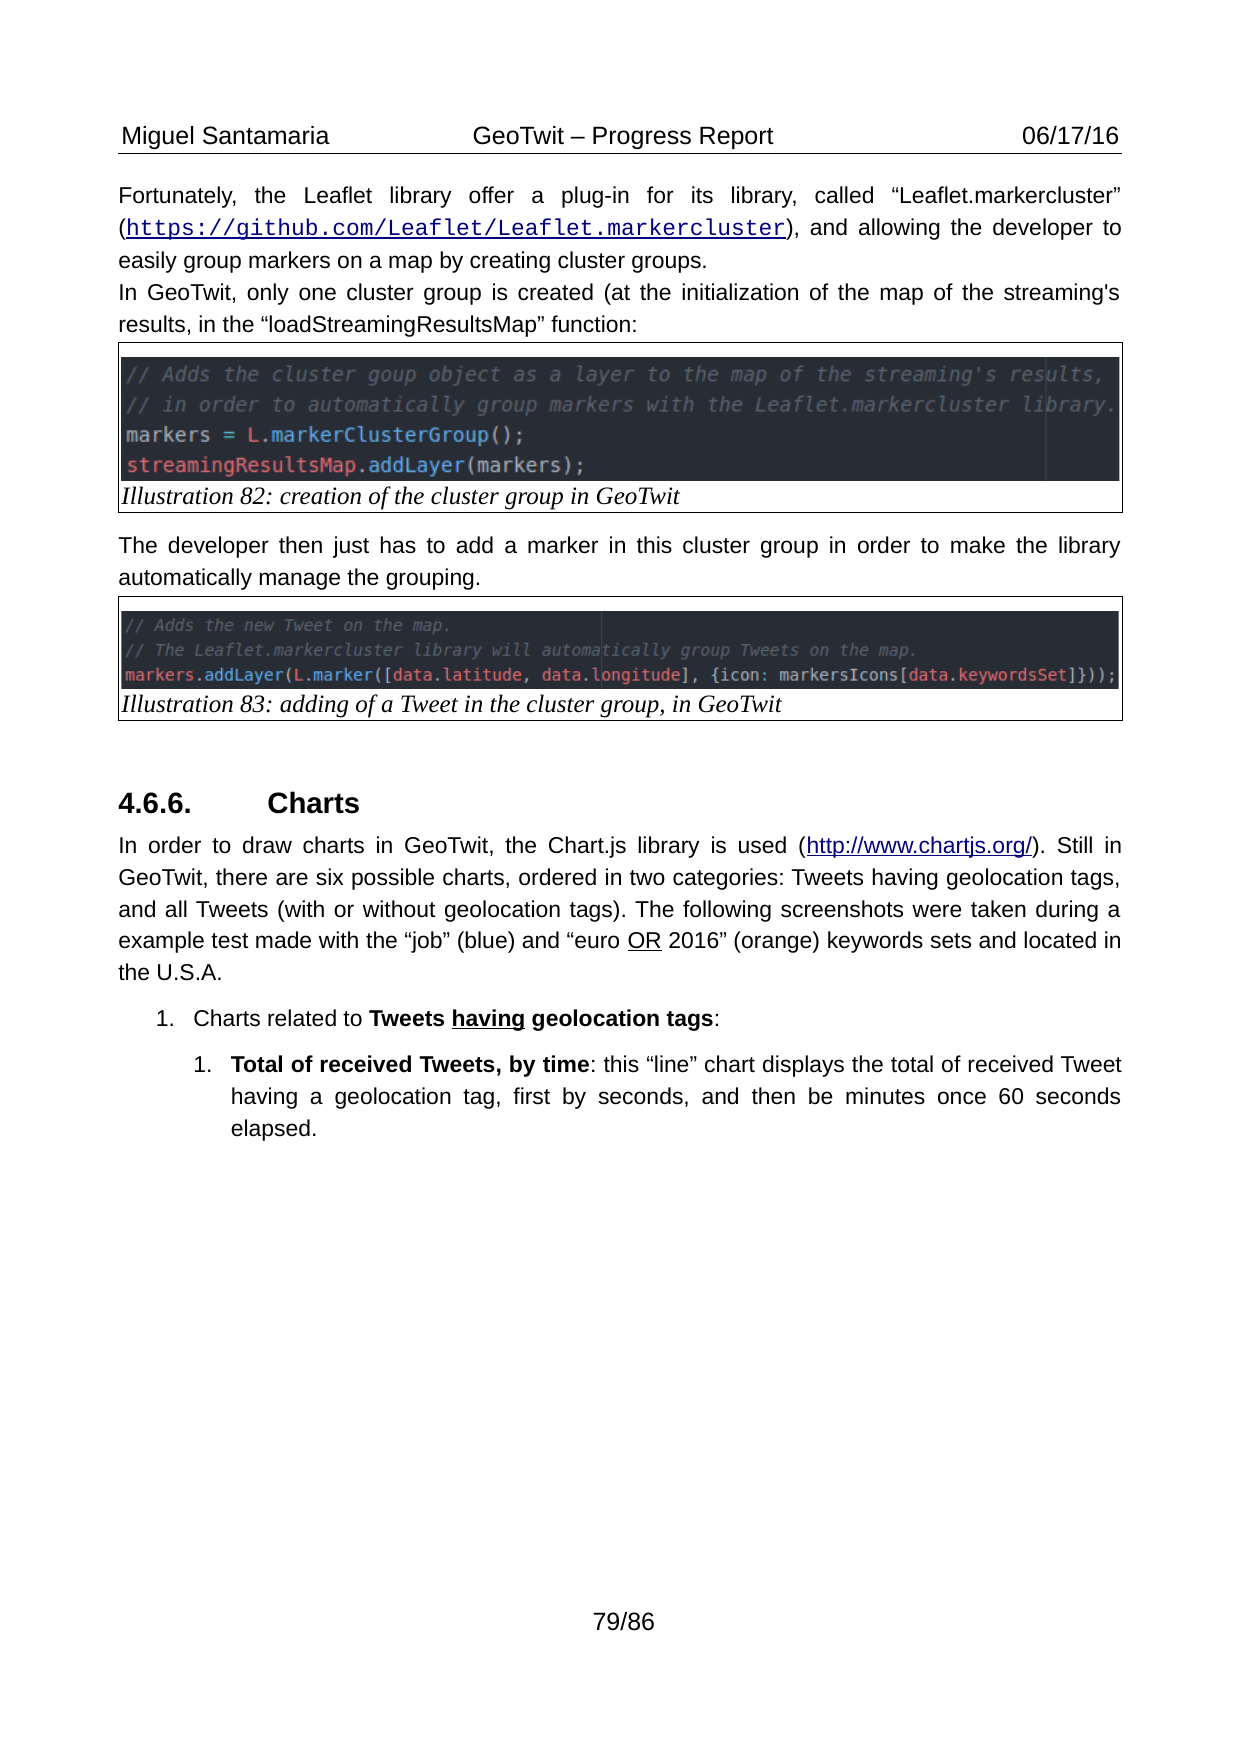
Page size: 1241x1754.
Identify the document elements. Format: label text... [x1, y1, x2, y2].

text [119, 343, 1122, 512]
text Fortunately, the Leaflet library offer a plug-in for its library, called “Leaflet.markercluster” (https://github.com/Leaflet/Leaflet.markercluster), and allowing the developer to easily group markers on a map by creating cluster groups. [118, 182, 1122, 274]
text In order to draw charts in GeoTwit, the Chart.js library is used (http://www.chartjs.org/). Still in GeoTwit, there are six possible charts, ordered in two categories: Tweets having geolocation tags, and all Tweets (with or without geolocation tags). The following screenshots were taken during a example test made with the “job” (blue) and “euro OR 2016” (orange) keywords sets and located in the U.S.A. [118, 832, 1122, 985]
list Charts related to Tweets having geolocation tags: [156, 1005, 1122, 1031]
text In GeoTwit, only one cluster group is created (at the initialization of the map of the streaming's results, in the “loadStreamingResultsMap” function: [118, 279, 1122, 337]
text The developer then just has to add a marker in this cluster group in order to make the library automatically manage the grouping. [118, 513, 1122, 590]
subtitle Charts [118, 786, 1122, 820]
list Total of received Tweets, by time: this “line” chart displays the total of received Tweet having a geolocation tag, first by seconds, and then be minutes once 60 seconds elapsed. [193, 1051, 1122, 1141]
picture [121, 611, 1119, 689]
text Illustration 83: adding of a Tweet in the cluster group, in GeoTwit [121, 689, 1119, 717]
text Illustration 82: creation of the cluster group in GeoTwit [121, 481, 1119, 509]
picture [121, 357, 1120, 481]
